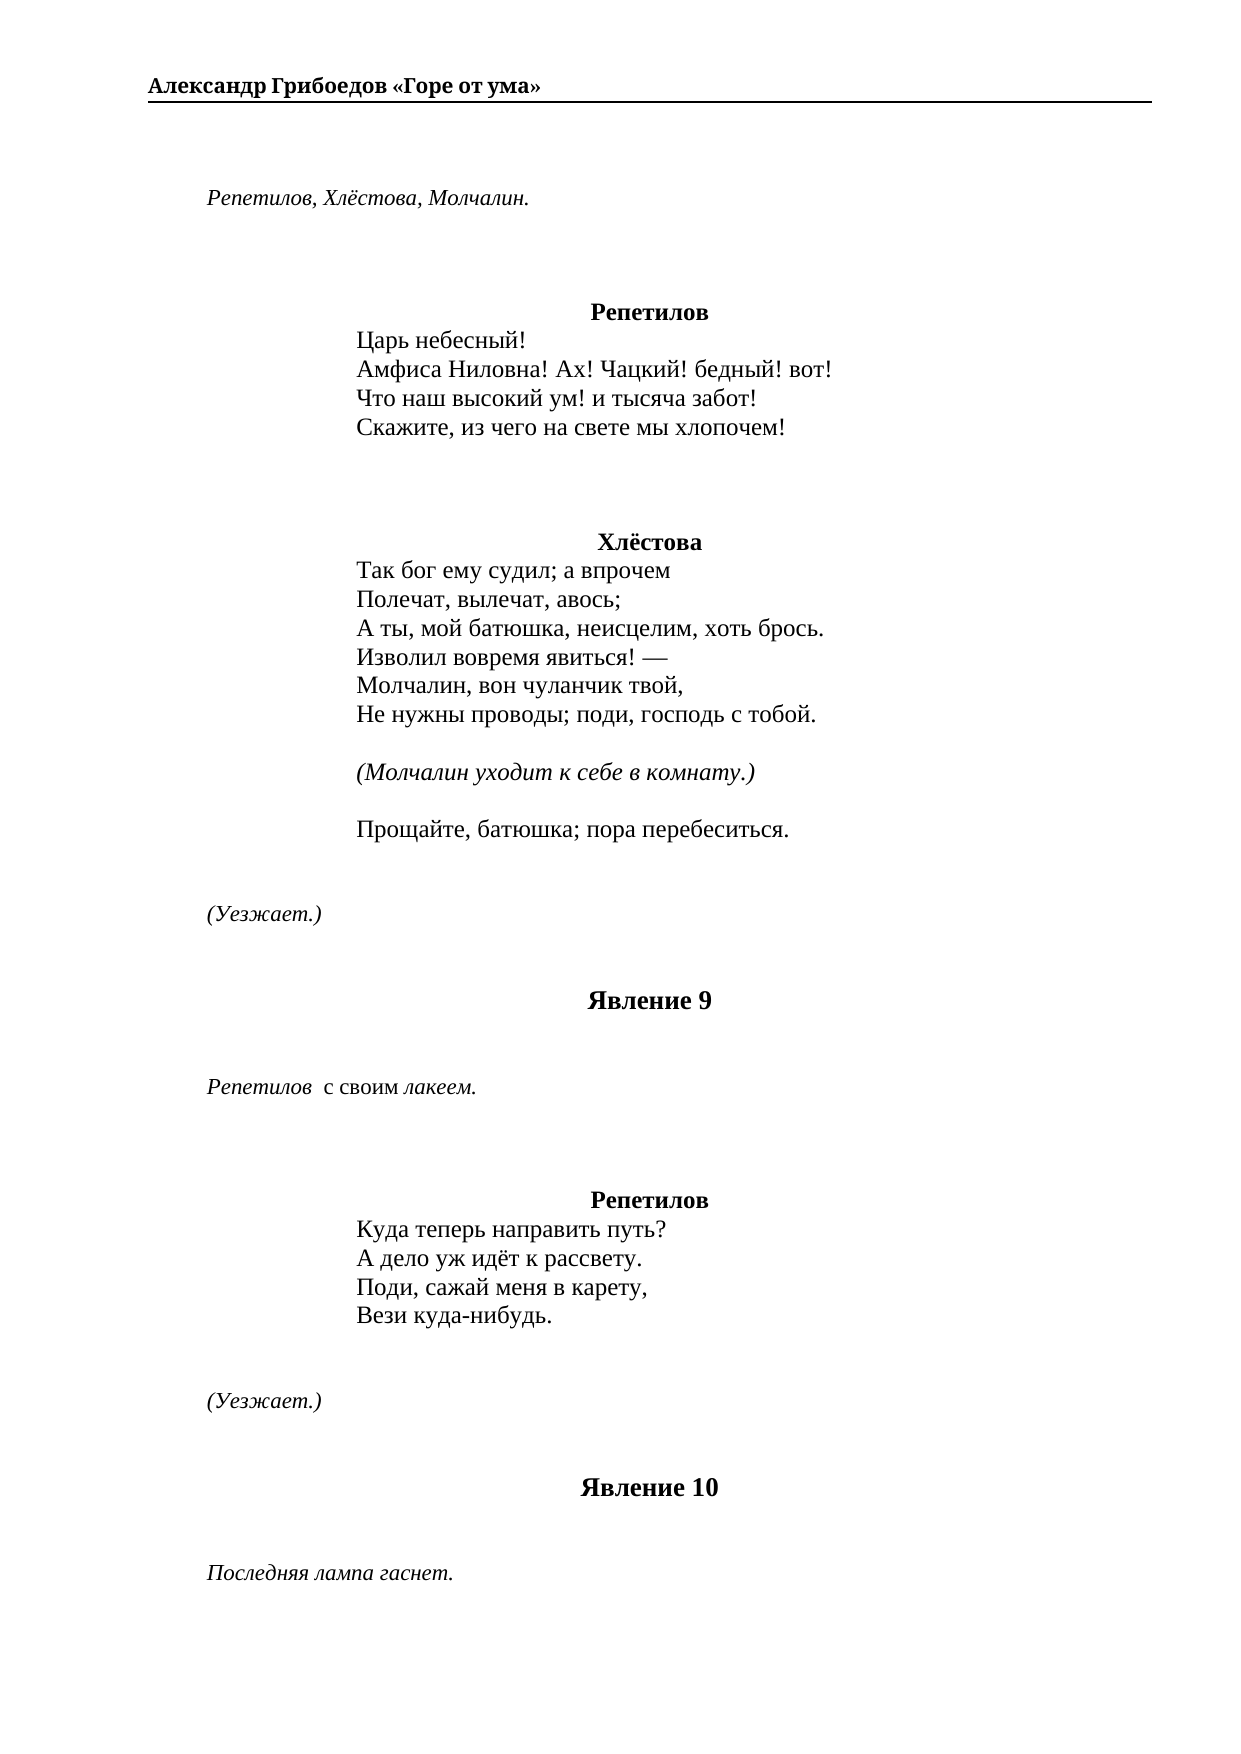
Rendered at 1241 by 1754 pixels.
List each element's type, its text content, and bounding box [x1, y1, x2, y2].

subtitle Репетилов [148, 1186, 1152, 1214]
subtitle Явление 9 [148, 984, 1152, 1015]
text Царь небесный! [356, 325, 1089, 354]
text Куда теперь направить путь? [356, 1214, 1089, 1243]
text Прощайте, батюшка; пора перебеситься. [356, 814, 1089, 843]
subtitle Репетилов [148, 297, 1152, 325]
text А дело уж идёт к рассвету. [356, 1243, 1089, 1272]
text Скажите, из чего на свете мы хлопочем! [356, 412, 1089, 440]
text Репетилов с своим лакеем. [148, 1073, 1089, 1099]
text (Уезжает.) [148, 1387, 1089, 1413]
text Так бог ему судил; а впрочем [356, 555, 1089, 584]
text Полечат, вылечат, авось; [356, 584, 1089, 613]
text Не нужны проводы; поди, господь с тобой. [356, 699, 1089, 728]
text Амфиса Ниловна! Ах! Чацкий! бедный! вот! [356, 354, 1089, 383]
text Репетилов, Хлёстова, Молчалин. [148, 184, 1089, 210]
subtitle Хлёстова [148, 527, 1152, 555]
text А ты, мой батюшка, неисцелим, хоть брось. [356, 613, 1089, 642]
text Изволил вовремя явиться! — [356, 642, 1089, 670]
text Последняя лампа гаснет. [148, 1559, 1089, 1586]
text (Уезжает.) [148, 900, 1089, 927]
text Вези куда-нибудь. [356, 1301, 1089, 1329]
text (Молчалин уходит к себе в комнату.) [356, 757, 1089, 785]
text Молчалин, вон чуланчик твой, [356, 670, 1089, 699]
text Что наш высокий ум! и тысяча забот! [356, 383, 1089, 412]
text Поди, сажай меня в карету, [356, 1272, 1089, 1301]
subtitle Явление 10 [148, 1471, 1152, 1502]
